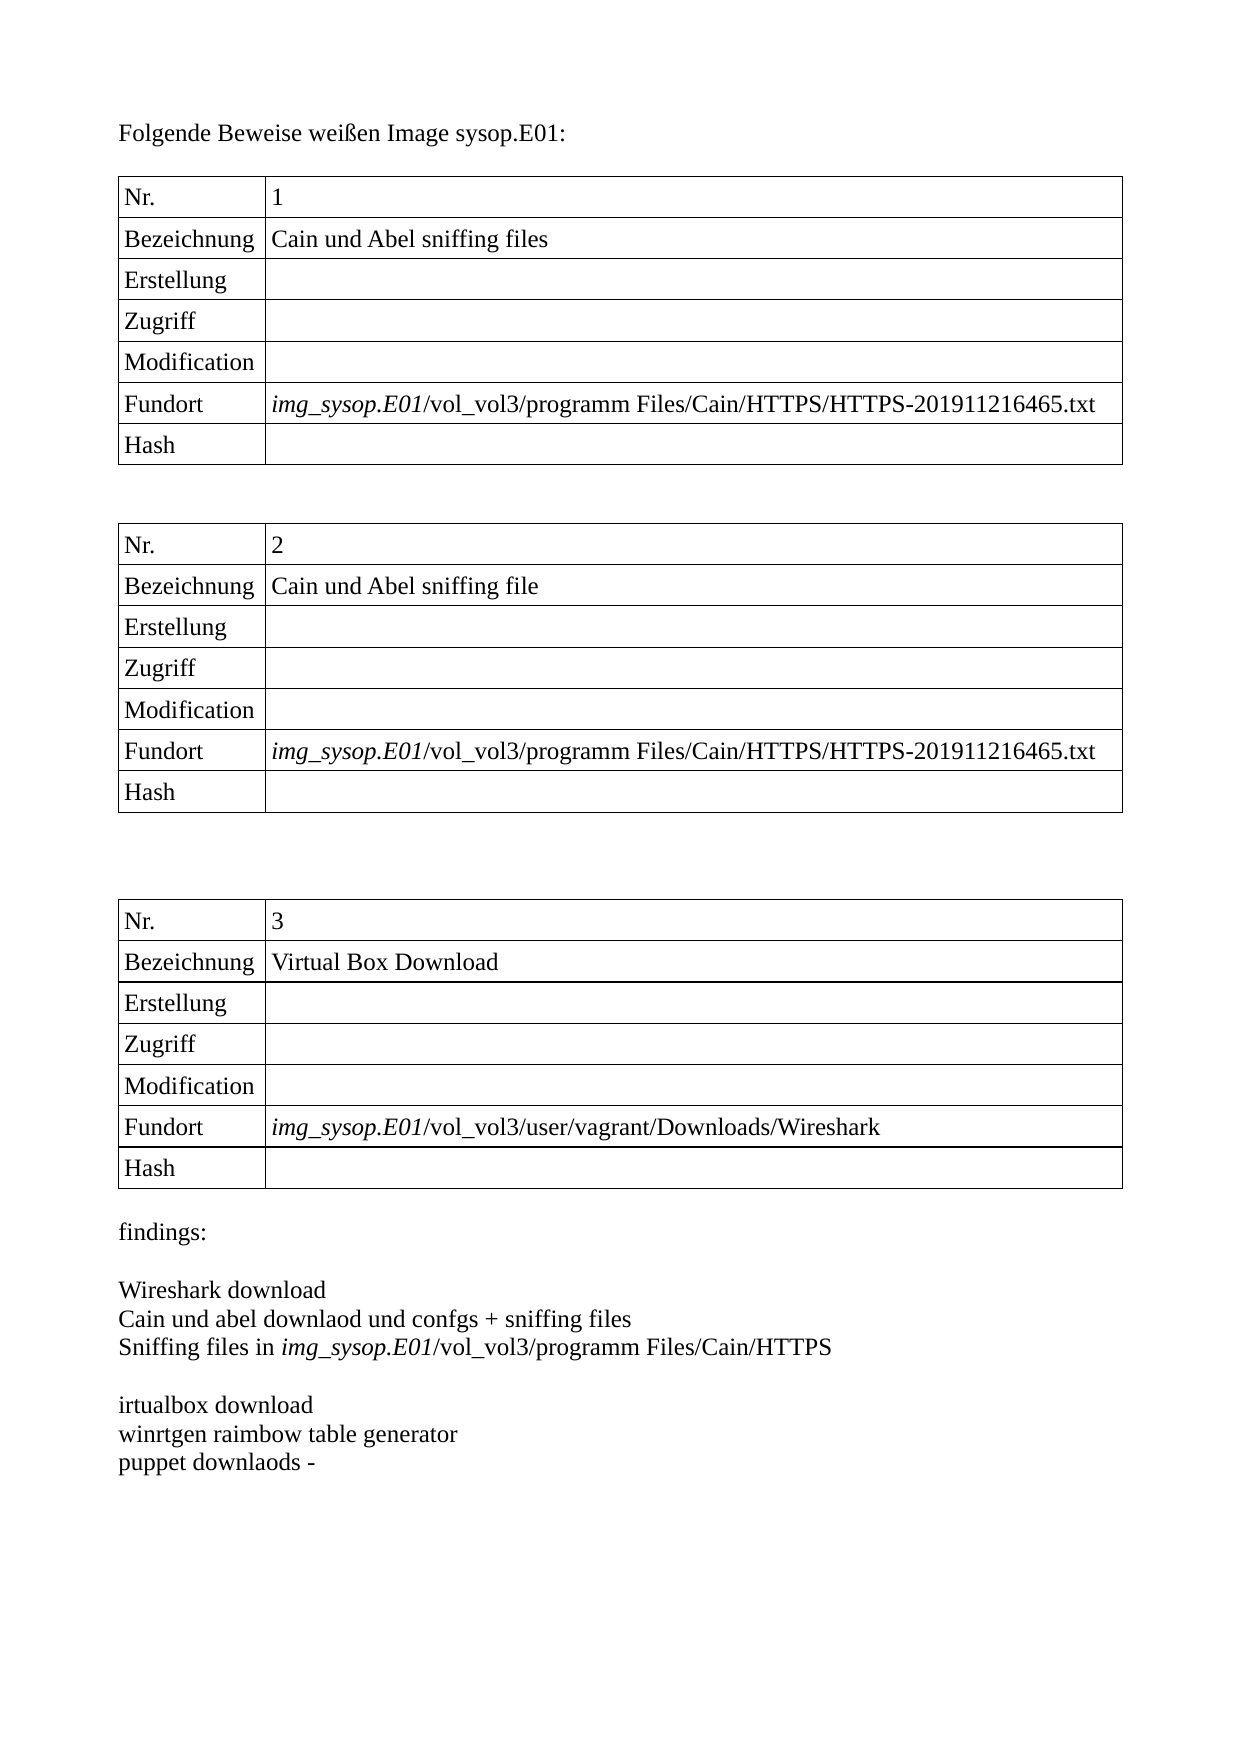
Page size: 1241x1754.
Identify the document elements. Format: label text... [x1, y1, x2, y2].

text winrtgen raimbow table generator [118, 1419, 1122, 1447]
table_cell Zugriff [119, 648, 265, 688]
table_cell Erstellung [119, 606, 265, 647]
table_cell Fundort [119, 383, 265, 423]
table_cell [266, 648, 1122, 688]
table_header Nr. [119, 900, 265, 940]
table_cell [266, 300, 1122, 341]
text irtualbox download [118, 1390, 1122, 1419]
table_cell [266, 1065, 1122, 1105]
table_cell Hash [119, 1148, 265, 1188]
table_cell Cain und Abel sniffing file [266, 565, 1122, 605]
table_cell [266, 259, 1122, 299]
table_cell Cain und Abel sniffing files [266, 218, 1122, 258]
text Wireshark download [118, 1275, 1122, 1304]
table_cell [266, 983, 1122, 1023]
table_header 1 [266, 177, 1122, 217]
table_cell img_sysop.E01/vol_vol3/programm Files/Cain/HTTPS/HTTPS-201911216465.txt [266, 730, 1122, 770]
table_cell [266, 1148, 1122, 1188]
table_header 2 [266, 524, 1122, 564]
text Sniffing files in img_sysop.E01/vol_vol3/programm Files/Cain/HTTPS [118, 1332, 1122, 1361]
table_header Nr. [119, 177, 265, 217]
table_cell [266, 424, 1122, 464]
table_cell Modification [119, 1065, 265, 1105]
table_cell Erstellung [119, 259, 265, 299]
text puppet downlaods - [118, 1447, 1122, 1476]
table_cell Hash [119, 771, 265, 812]
table_cell [266, 1024, 1122, 1064]
table_cell Hash [119, 424, 265, 464]
table_header 3 [266, 900, 1122, 940]
table_cell Virtual Box Download [266, 941, 1122, 981]
table_cell Fundort [119, 730, 265, 770]
table_cell img_sysop.E01/vol_vol3/programm Files/Cain/HTTPS/HTTPS-201911216465.txt [266, 383, 1122, 423]
table_cell Bezeichnung [119, 565, 265, 605]
table_cell Fundort [119, 1106, 265, 1146]
table_cell [266, 606, 1122, 647]
text findings: [118, 1217, 1122, 1246]
table_cell [266, 689, 1122, 729]
text Cain und abel downlaod und confgs + sniffing files [118, 1304, 1122, 1332]
table_cell Bezeichnung [119, 941, 265, 981]
table_cell Erstellung [119, 983, 265, 1023]
table_cell Zugriff [119, 1024, 265, 1064]
table_header Nr. [119, 524, 265, 564]
table_cell Bezeichnung [119, 218, 265, 258]
text Folgende Beweise weißen Image sysop.E01: [118, 118, 1122, 147]
table_cell [266, 342, 1122, 382]
table_cell img_sysop.E01/vol_vol3/user/vagrant/Downloads/Wireshark [266, 1106, 1122, 1146]
table_cell Modification [119, 342, 265, 382]
table_cell Zugriff [119, 300, 265, 341]
table_cell [266, 771, 1122, 812]
table_cell Modification [119, 689, 265, 729]
